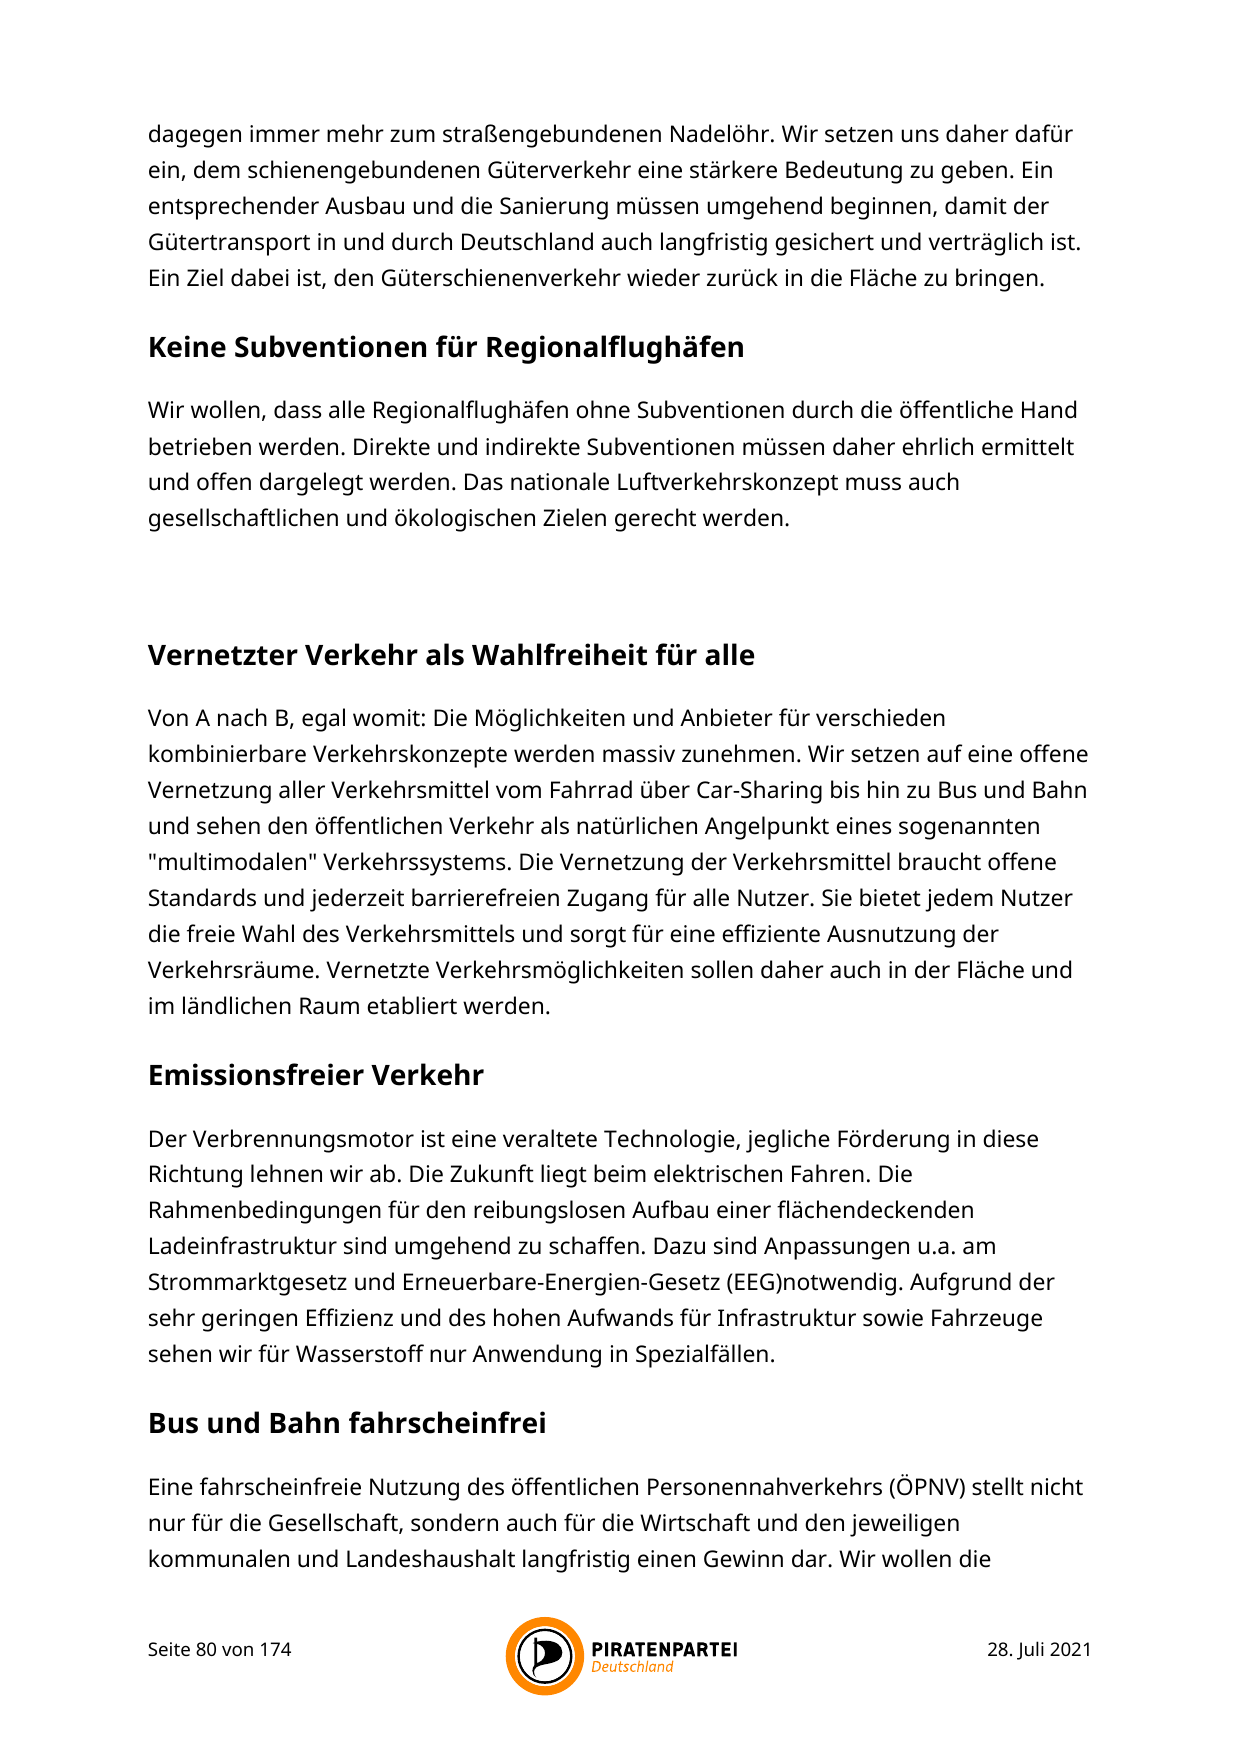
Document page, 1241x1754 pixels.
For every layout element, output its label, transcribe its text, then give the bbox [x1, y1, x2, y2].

text Der Verbrennungsmotor ist eine veraltete Technologie, jegliche Förderung in diese Richtung lehnen wir ab. Die Zukunft liegt beim elektrischen Fahren. Die Rahmenbedingungen für den reibungslosen Aufbau einer flächendeckenden Ladeinfrastruktur sind umgehend zu schaffen. Dazu sind Anpassungen u.a. am Strommarktgesetz und Erneuerbare-Energien-Gesetz (EEG)notwendig. Aufgrund der sehr geringen Effizienz und des hohen Aufwands für Infrastruktur sowie Fahrzeuge sehen wir für Wasserstoff nur Anwendung in Spezialfällen. [148, 1122, 1093, 1369]
text Von A nach B, egal womit: Die Möglichkeiten und Anbieter für verschieden kombinierbare Verkehrskonzepte werden massiv zunehmen. Wir setzen auf eine offene Vernetzung aller Verkehrsmittel vom Fahrrad über Car-Sharing bis hin zu Bus und Bahn und sehen den öffentlichen Verkehr als natürlichen Angelpunkt eines sogenannten "multimodalen" Verkehrssystems. Die Vernetzung der Verkehrsmittel braucht offene Standards und jederzeit barrierefreien Zugang für alle Nutzer. Sie bietet jedem Nutzer die freie Wahl des Verkehrsmittels und sorgt für eine effiziente Ausnutzung der Verkehrsräume. Vernetzte Verkehrsmöglichkeiten sollen daher auch in der Fläche und im ländlichen Raum etabliert werden. [148, 702, 1093, 1021]
text Eine fahrscheinfreie Nutzung des öffentlichen Personennahverkehrs (ÖPNV) stellt nicht nur für die Gesellschaft, sondern auch für die Wirtschaft und den jeweiligen kommunalen und Landeshaushalt langfristig einen Gewinn dar. Wir wollen die [148, 1471, 1093, 1574]
subtitle Keine Subventionen für Regionalflughäfen [148, 327, 1093, 365]
subtitle Vernetzter Verkehr als Wahlfreiheit für alle [148, 635, 1093, 673]
subtitle Bus und Bahn fahrscheinfrei [148, 1403, 1093, 1442]
text dagegen immer mehr zum straßengebundenen Nadelöhr. Wir setzen uns daher dafür ein, dem schienengebundenen Güterverkehr eine stärkere Bedeutung zu geben. Ein entsprechender Ausbau und die Sanierung müssen umgehend beginnen, damit der Gütertransport in und durch Deutschland auch langfristig gesichert und verträglich ist. Ein Ziel dabei ist, den Güterschienenverkehr wieder zurück in die Fläche zu bringen. [148, 118, 1093, 293]
text Wir wollen, dass alle Regionalflughäfen ohne Subventionen durch die öffentliche Hand betrieben werden. Direkte und indirekte Subventionen müssen daher ehrlich ermittelt und offen dargelegt werden. Das nationale Luftverkehrskonzept muss auch gesellschaftlichen und ökologischen Zielen gerecht werden. [148, 394, 1093, 533]
subtitle Emissionsfreier Verkehr [148, 1055, 1093, 1093]
